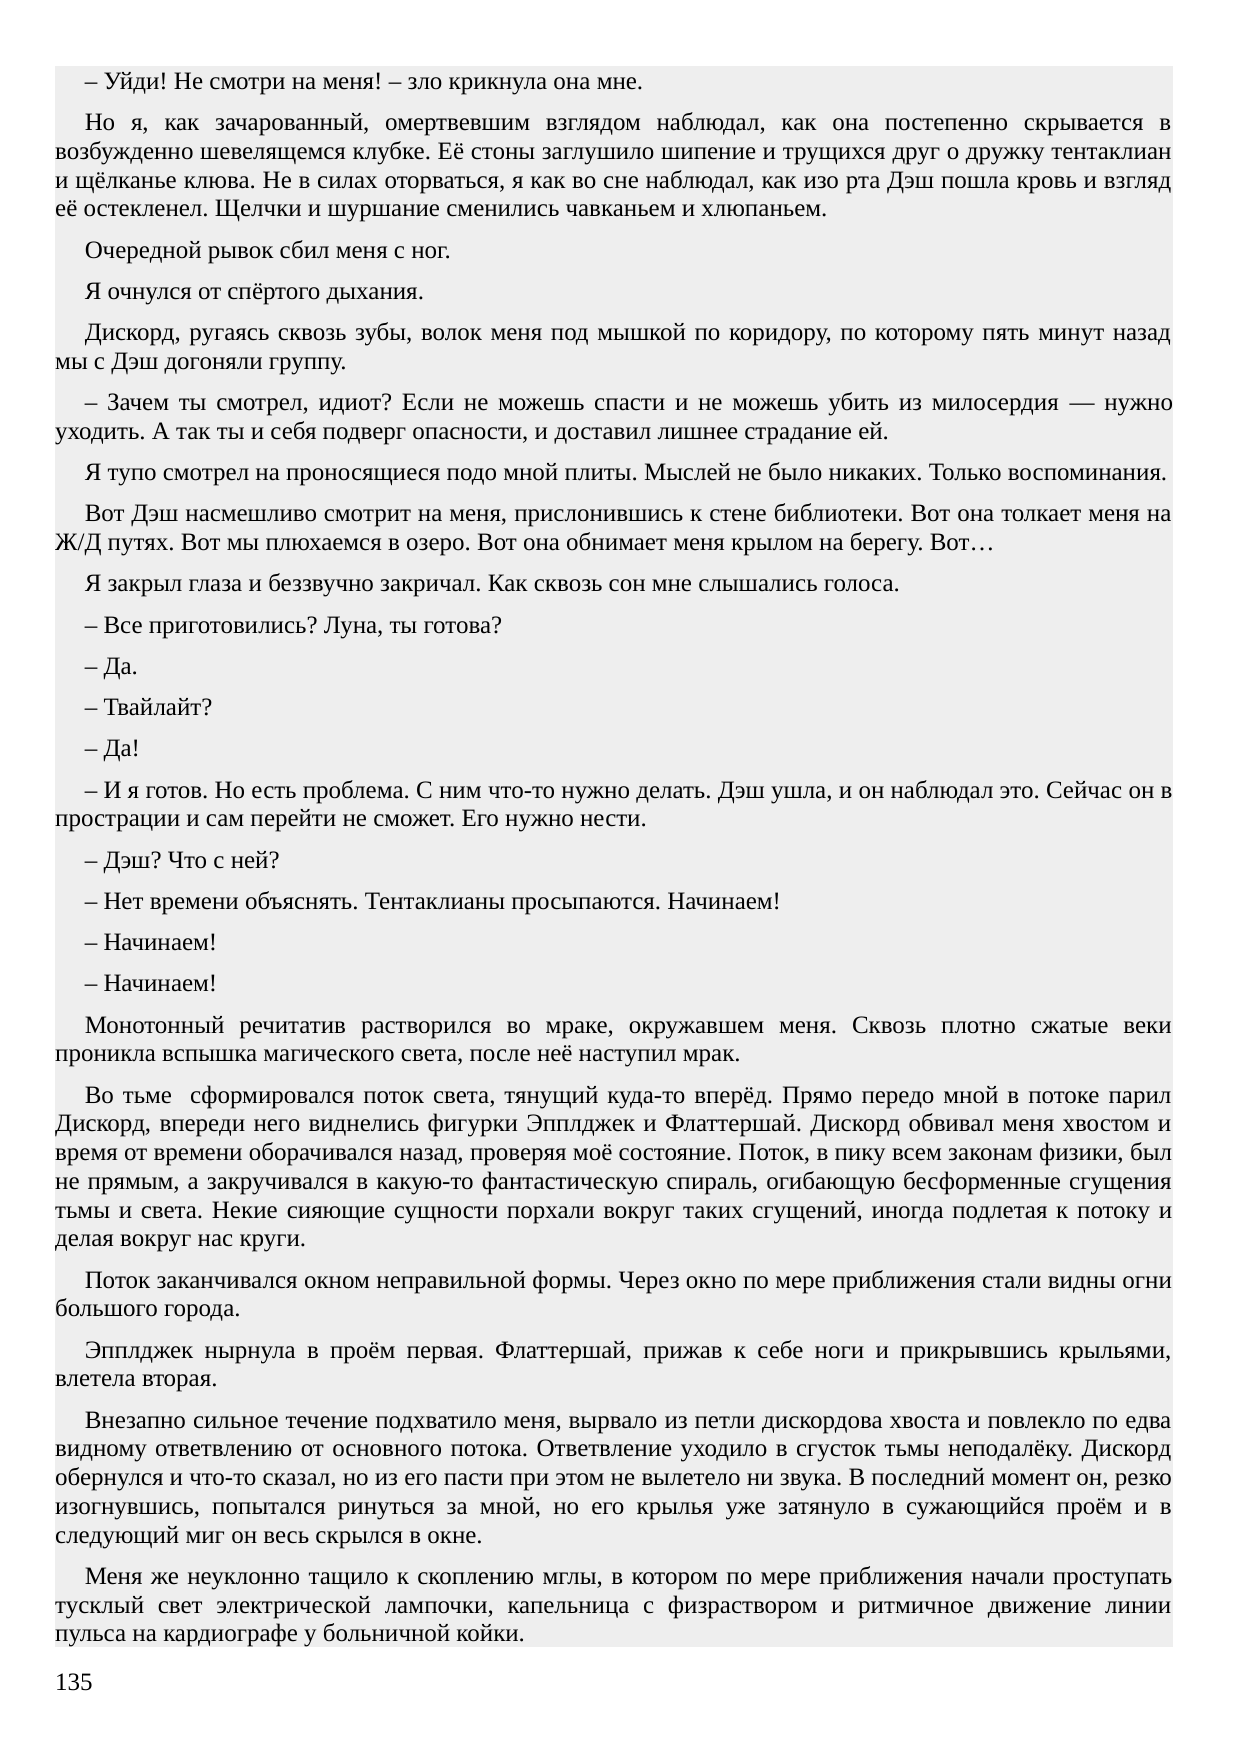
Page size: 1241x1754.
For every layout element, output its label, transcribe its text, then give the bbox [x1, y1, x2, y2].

text – Да. [55, 651, 1173, 680]
text – Нет времени объяснять. Тентаклианы просыпаются. Начинаем! [55, 886, 1173, 915]
text Во тьме сформировался поток света, тянущий куда-то вперёд. Прямо передо мной в потоке парил Дискорд, впереди него виднелись фигурки Эпплджек и Флаттершай. Дискорд обвивал меня хвостом и время от времени оборачивался назад, проверяя моё состояние. Поток, в пику всем законам физики, был не прямым, а закручивался в какую-то фантастическую спираль, огибающую бесформенные сгущения тьмы и света. Некие сияющие сущности порхали вокруг таких сгущений, иногда подлетая к потоку и делая вокруг нас круги. [55, 1080, 1173, 1252]
text Я закрыл глаза и беззвучно закричал. Как сквозь сон мне слышались голоса. [55, 568, 1173, 597]
text – Уйди! Не смотри на меня! – зло крикнула она мне. [55, 66, 1173, 95]
text Я тупо смотрел на проносящиеся подо мной плиты. Мыслей не было никаких. Только воспоминания. [55, 457, 1173, 486]
text Вот Дэш насмешливо смотрит на меня, прислонившись к стене библиотеки. Вот она толкает меня на Ж/Д путях. Вот мы плюхаемся в озеро. Вот она обнимает меня крылом на берегу. Вот… [55, 498, 1173, 556]
text Внезапно сильное течение подхватило меня, вырвало из петли дискордова хвоста и повлекло по едва видному ответвлению от основного потока. Ответвление уходило в сгусток тьмы неподалёку. Дискорд обернулся и что-то сказал, но из его пасти при этом не вылетело ни звука. В последний момент он, резко изогнувшись, попытался ринуться за мной, но его крылья уже затянуло в сужающийся проём и в следующий миг он весь скрылся в окне. [55, 1405, 1173, 1548]
text – И я готов. Но есть проблема. С ним что-то нужно делать. Дэш ушла, и он наблюдал это. Сейчас он в прострации и сам перейти не сможет. Его нужно нести. [55, 775, 1173, 832]
text Монотонный речитатив растворился во мраке, окружавшем меня. Сквозь плотно сжатые веки проникла вспышка магического света, после неё наступил мрак. [55, 1010, 1173, 1067]
text Поток заканчивался окном неправильной формы. Через окно по мере приближения стали видны огни большого города. [55, 1265, 1173, 1322]
text – Начинаем! [55, 968, 1173, 997]
text – Дэш? Что с ней? [55, 845, 1173, 873]
text Меня же неуклонно тащило к скоплению мглы, в котором по мере приближения начали проступать тусклый свет электрической лампочки, капельница с физраствором и ритмичное движение линии пульса на кардиографе у больничной койки. [55, 1561, 1173, 1647]
text Но я, как зачарованный, омертвевшим взглядом наблюдал, как она постепенно скрывается в возбужденно шевелящемся клубке. Её стоны заглушило шипение и трущихся друг о дружку тентаклиан и щёлканье клюва. Не в силах оторваться, я как во сне наблюдал, как изо рта Дэш пошла кровь и взгляд её остекленел. Щелчки и шуршание сменились чавканьем и хлюпаньем. [55, 107, 1173, 222]
text – Твайлайт? [55, 692, 1173, 721]
text – Зачем ты смотрел, идиот? Если не можешь спасти и не можешь убить из милосердия — нужно уходить. А так ты и себя подверг опасности, и доставил лишнее страдание ей. [55, 387, 1173, 445]
text Очередной рывок сбил меня с ног. [55, 235, 1173, 263]
text Я очнулся от спёртого дыхания. [55, 276, 1173, 305]
text Эпплджек нырнула в проём первая. Флаттершай, прижав к себе ноги и прикрывшись крыльями, влетела вторая. [55, 1335, 1173, 1392]
text – Начинаем! [55, 927, 1173, 956]
text – Все приготовились? Луна, ты готова? [55, 610, 1173, 638]
text – Да! [55, 733, 1173, 762]
text Дискорд, ругаясь сквозь зубы, волок меня под мышкой по коридору, по которому пять минут назад мы с Дэш догоняли группу. [55, 317, 1173, 375]
